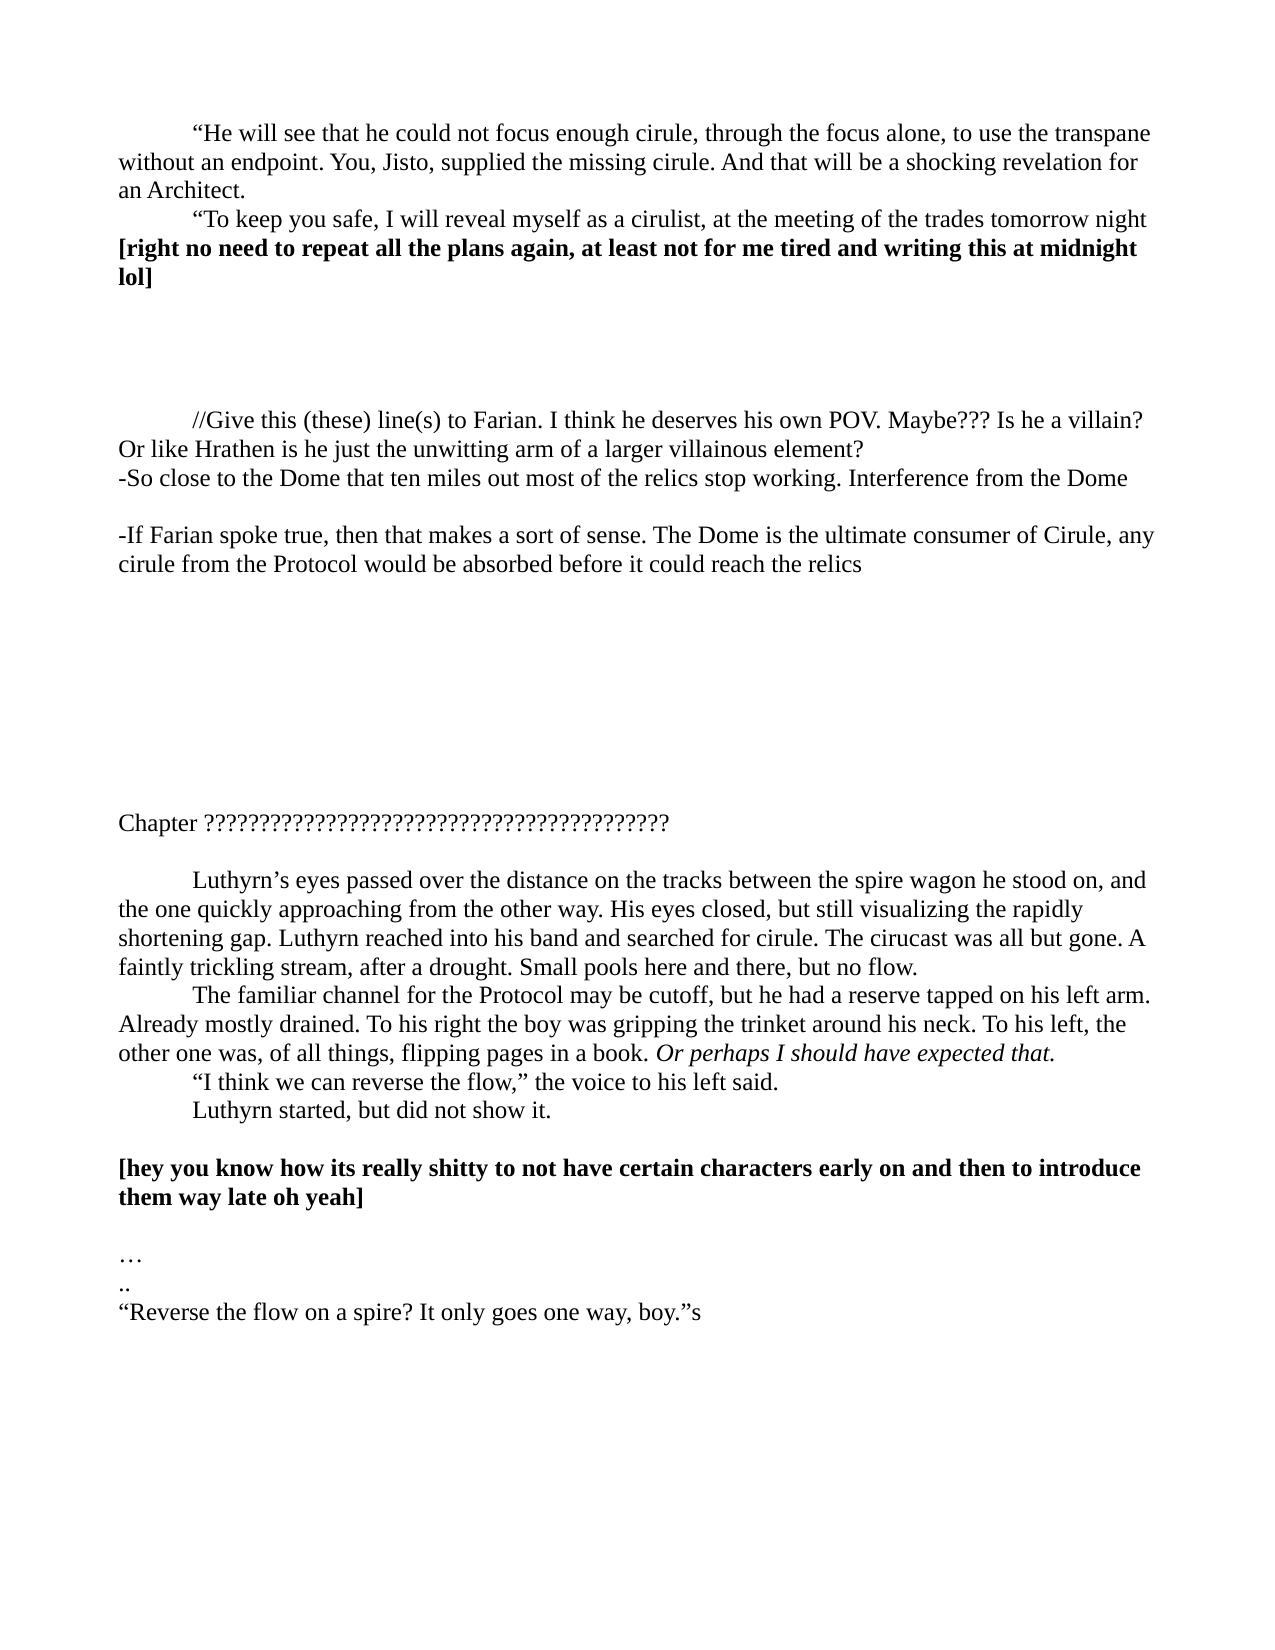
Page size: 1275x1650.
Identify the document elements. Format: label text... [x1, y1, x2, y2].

text [right no need to repeat all the plans again, at least not for me tired and writing this at midnight lol] [118, 233, 1157, 291]
text -If Farian spoke true, then that makes a sort of sense. The Dome is the ultimate consumer of Cirule, any cirule from the Protocol would be absorbed before it could reach the relics [118, 521, 1157, 578]
text Luthyrn started, but did not show it. [118, 1096, 1157, 1124]
text [hey you know how its really shitty to not have certain characters early on and then to introduce them way late oh yeah] [118, 1153, 1157, 1211]
text The familiar channel for the Protocol may be cutoff, but he had a reserve tapped on his left arm. Already mostly drained. To his right the boy was gripping the trinket around his neck. To his left, the other one was, of all things, flipping pages in a book. Or perhaps I should have expected that. [118, 981, 1157, 1067]
text //Give this (these) line(s) to Farian. I think he deserves his own POV. Maybe??? Is he a villain? Or like Hrathen is he just the unwitting arm of a larger villainous element? [118, 406, 1157, 463]
text “He will see that he could not focus enough cirule, through the focus alone, to use the transpane without an endpoint. You, Jisto, supplied the missing cirule. And that will be a shocking revelation for an Architect. [118, 118, 1157, 204]
text … [118, 1239, 1157, 1268]
text -So close to the Dome that ten miles out most of the relics stop working. Interference from the Dome [118, 463, 1157, 492]
text “Reverse the flow on a spire? It only goes one way, boy.”s [118, 1297, 1157, 1326]
text .. [118, 1268, 1157, 1297]
text “To keep you safe, I will reveal myself as a cirulist, at the meeting of the trades tomorrow night [118, 204, 1157, 233]
text Luthyrn’s eyes passed over the distance on the tracks between the spire wagon he stood on, and the one quickly approaching from the other way. His eyes closed, but still visualizing the rapidly shortening gap. Luthyrn reached into his band and searched for cirule. The cirucast was all but gone. A faintly trickling stream, after a drought. Small pools here and there, but no flow. [118, 866, 1157, 981]
text “I think we can reverse the flow,” the voice to his left said. [118, 1067, 1157, 1096]
text Chapter ?????????????????????????????????????????? [118, 779, 1157, 837]
